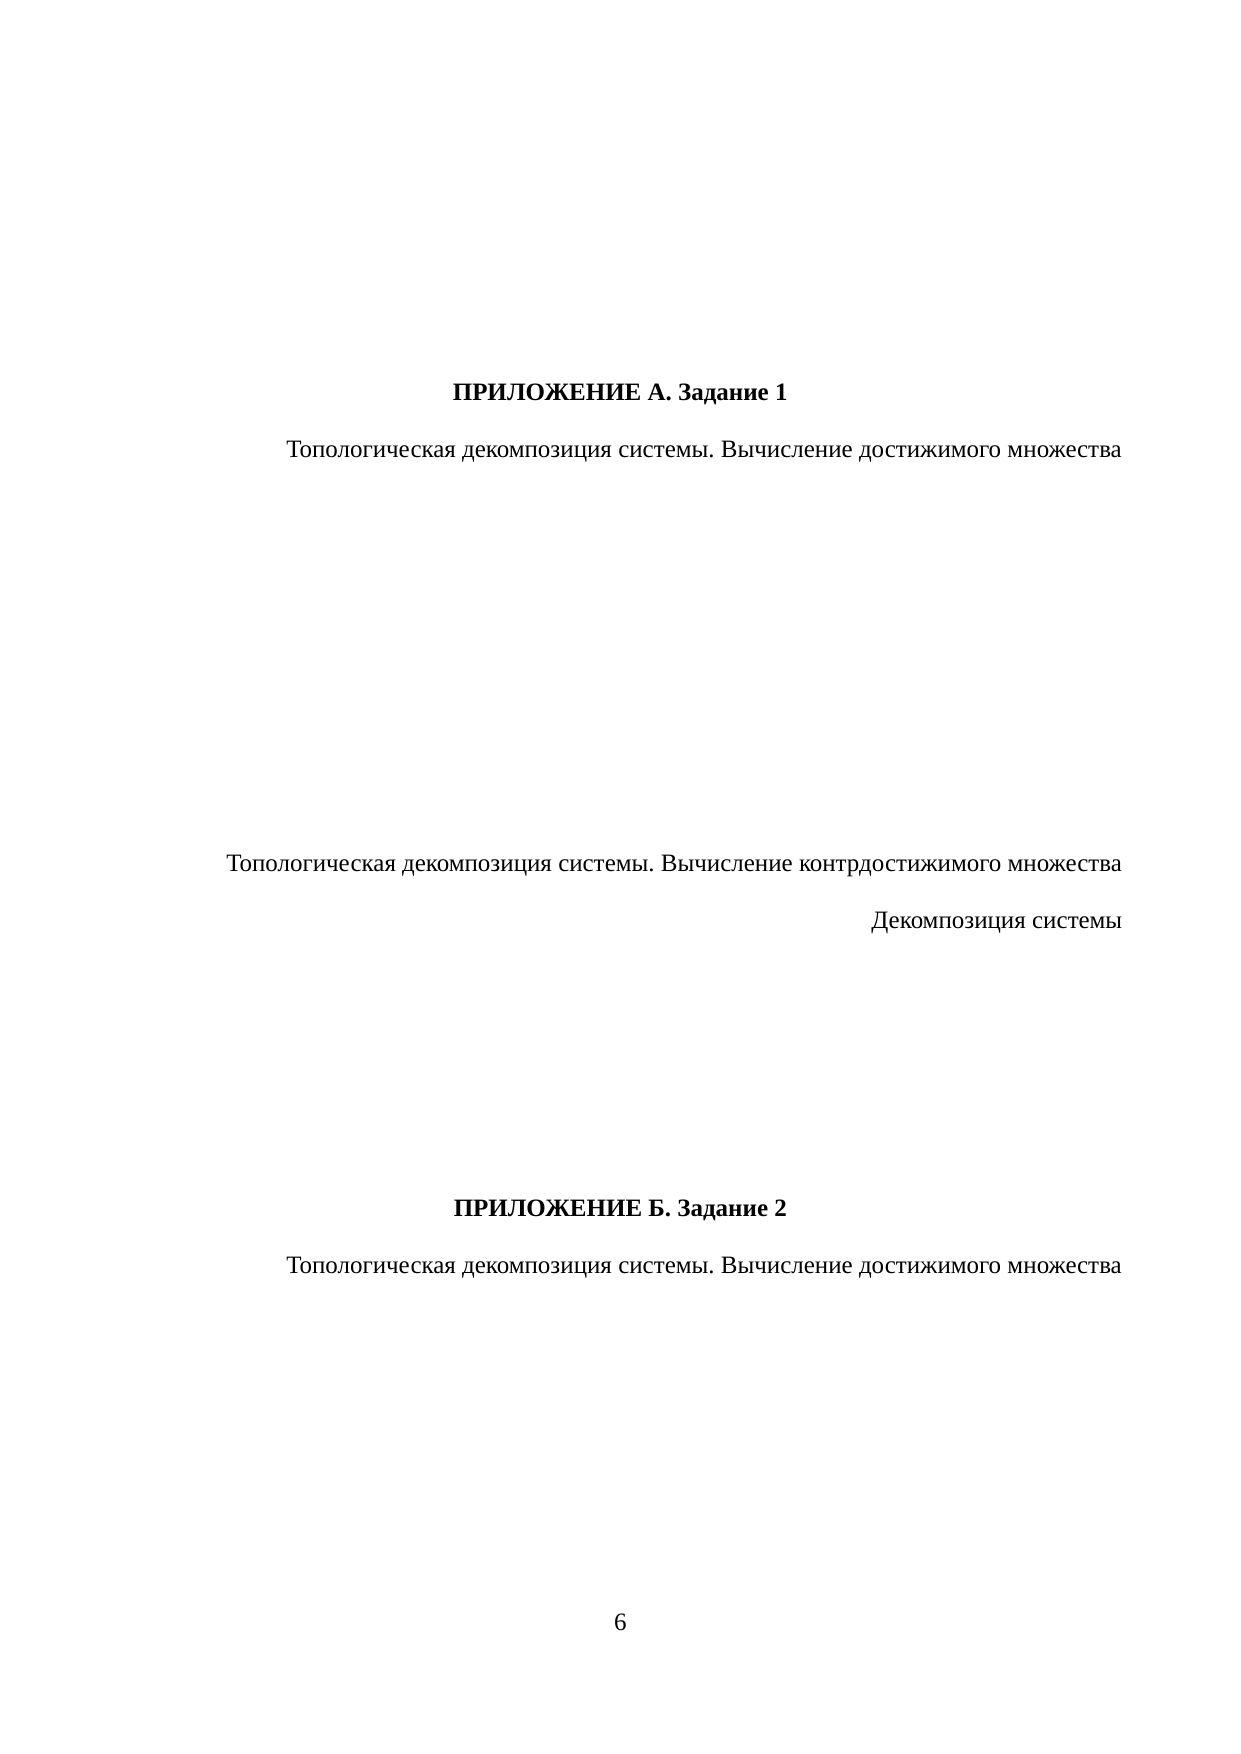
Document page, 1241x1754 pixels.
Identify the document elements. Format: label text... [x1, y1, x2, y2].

text ПРИЛОЖЕНИЕ Б. Задание 2 [118, 1193, 1122, 1222]
text Топологическая декомпозиция системы. Вычисление достижимого множества [118, 434, 1122, 463]
text ПРИЛОЖЕНИЕ А. Задание 1 [118, 377, 1122, 406]
text Топологическая декомпозиция системы. Вычисление достижимого множества [118, 1250, 1122, 1279]
text Декомпозиция системы [118, 905, 1122, 934]
text Топологическая декомпозиция системы. Вычисление контрдостижимого множества [118, 492, 1122, 877]
